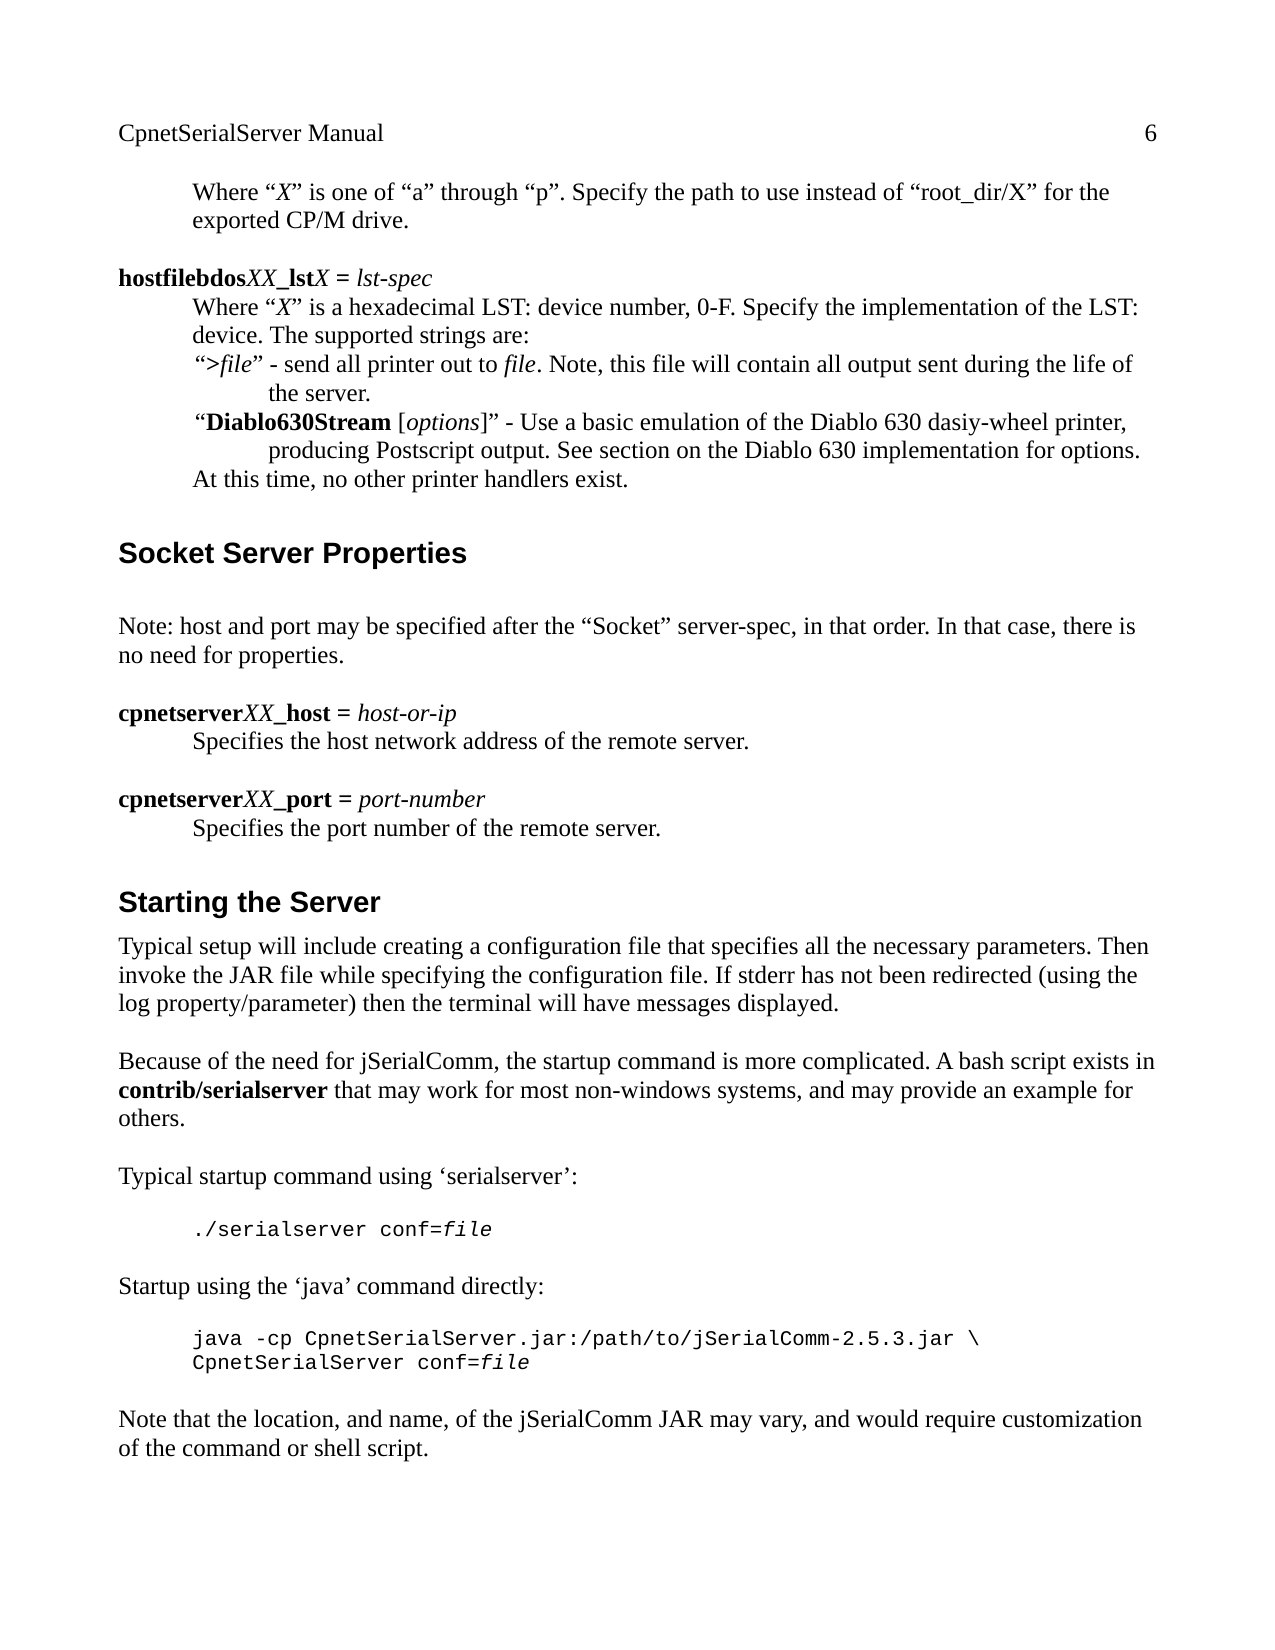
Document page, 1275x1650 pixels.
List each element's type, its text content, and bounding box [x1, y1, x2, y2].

subtitle Starting the Server [118, 885, 1157, 918]
text Typical startup command using ‘serialserver’: [118, 1161, 1157, 1190]
text Where “X” is one of “a” through “p”. Specify the path to use instead of “root_dir/X” for the exported CP/M drive. [192, 177, 1157, 234]
text Note that the location, and name, of the jSerialComm JAR may vary, and would require customization of the command or shell script. [118, 1404, 1157, 1462]
text At this time, no other printer handlers exist. [192, 464, 1157, 493]
text “Diablo630Stream [options]” - Use a basic emulation of the Diablo 630 dasiy-wheel printer, producing Postscript output. See section on the Diablo 630 implementation for options. [194, 407, 1157, 464]
text cpnetserverXX_host = host-or-ip [118, 698, 1157, 726]
text ./serialserver conf=file [192, 1218, 1157, 1242]
text Startup using the ‘java’ command directly: [118, 1271, 1157, 1300]
text Specifies the host network address of the remote server. [192, 726, 1157, 755]
text Because of the need for jSerialComm, the startup command is more complicated. A bash script exists in contrib/serialserver that may work for most non-windows systems, and may provide an example for others. [118, 1046, 1157, 1132]
text java -cp CpnetSerialServer.jar:/path/to/jSerialComm-2.5.3.jar \ CpnetSerialServer conf=file [192, 1328, 1157, 1376]
text hostfilebdosXX_lstX = lst-spec [118, 263, 1157, 292]
text Specifies the port number of the remote server. [192, 813, 1157, 841]
text Note: host and port may be specified after the “Socket” server-spec, in that order. In that case, there is no need for properties. [118, 611, 1157, 669]
text cpnetserverXX_port = port-number [118, 784, 1157, 813]
text “>file” - send all printer out to file. Note, this file will contain all output sent during the life of the server. [194, 349, 1157, 407]
text Where “X” is a hexadecimal LST: device number, 0-F. Specify the implementation of the LST: device. The supported strings are: [192, 292, 1157, 349]
subtitle Socket Server Properties [118, 536, 1157, 570]
text Typical setup will include creating a configuration file that specifies all the necessary parameters. Then invoke the JAR file while specifying the configuration file. If stderr has not been redirected (using the log property/parameter) then the terminal will have messages displayed. [118, 931, 1157, 1017]
